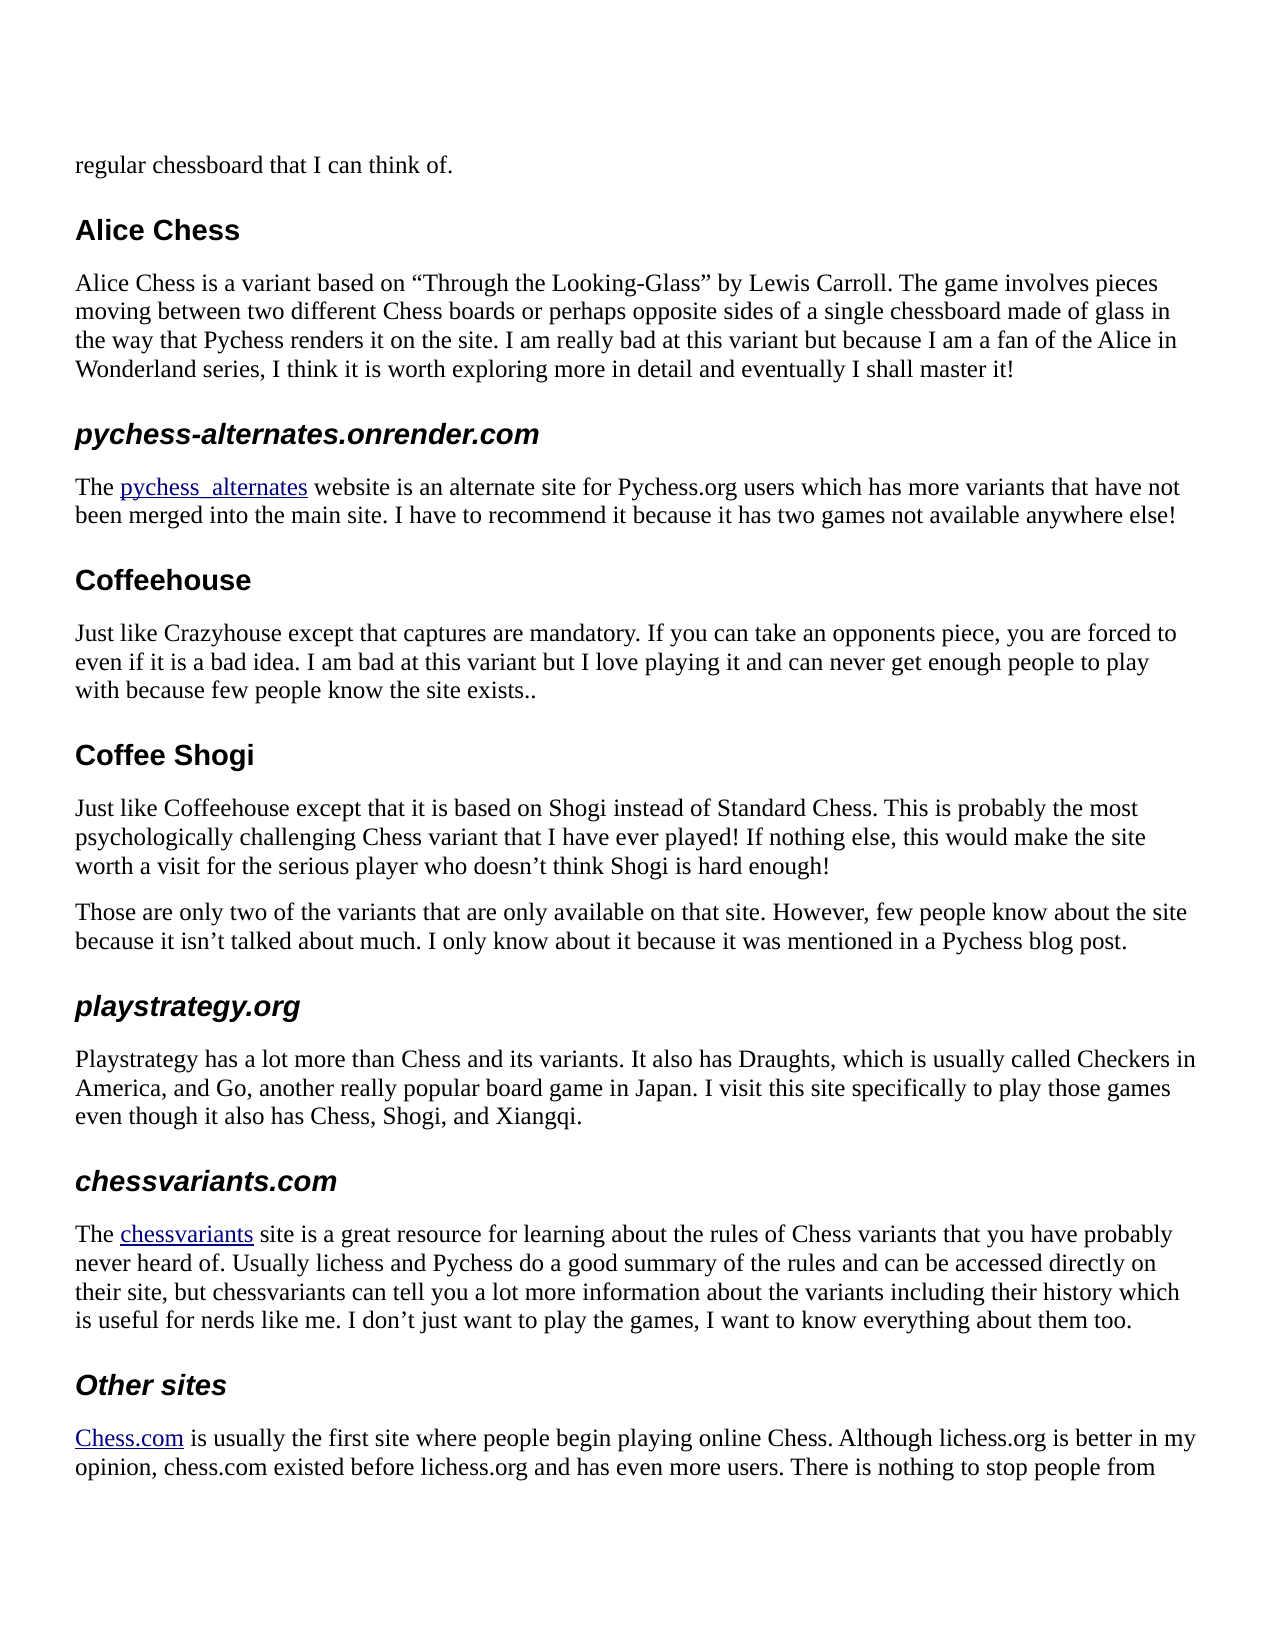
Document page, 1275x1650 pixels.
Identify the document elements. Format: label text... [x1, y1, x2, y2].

subtitle Alice Chess [75, 213, 1200, 246]
text Just like Crazyhouse except that captures are mandatory. If you can take an opponents piece, you are forced to even if it is a bad idea. I am bad at this variant but I love playing it and can never get enough people to play with because few people know the site exists.. [75, 618, 1200, 704]
text The pychess_alternates website is an alternate site for Pychess.org users which has more variants that have not been merged into the main site. I have to recommend it because it has two games not available anywhere else! [75, 472, 1200, 529]
subtitle Other sites [75, 1368, 1200, 1402]
subtitle Coffee Shogi [75, 738, 1200, 772]
subtitle chessvariants.com [75, 1164, 1200, 1198]
text Alice Chess is a variant based on “Through the Looking-Glass” by Lewis Carroll. The game involves pieces moving between two different Chess boards or perhaps opposite sides of a single chessboard made of glass in the way that Pychess renders it on the site. I am really bad at this variant but because I am a fan of the Alice in Wonderland series, I think it is worth exploring more in detail and eventually I shall master it! [75, 268, 1200, 383]
text Just like Coffeehouse except that it is based on Shogi instead of Standard Chess. This is probably the most psychologically challenging Chess variant that I have ever played! If nothing else, this would make the site worth a visit for the serious player who doesn’t think Shogi is hard enough! [75, 793, 1200, 879]
text Those are only two of the variants that are only available on that site. However, few people know about the site because it isn’t talked about much. I only know about it because it was mentioned in a Pychess blog post. [75, 897, 1200, 955]
subtitle Coffeehouse [75, 563, 1200, 597]
text regular chessboard that I can think of. [75, 150, 1200, 179]
text Playstrategy has a lot more than Chess and its variants. It also has Draughts, which is usually called Checkers in America, and Go, another really popular board game in Japan. I visit this site specifically to play those games even though it also has Chess, Shogi, and Xiangqi. [75, 1044, 1200, 1130]
subtitle pychess-alternates.onrender.com [75, 417, 1200, 450]
subtitle playstrategy.org [75, 989, 1200, 1022]
text The chessvariants site is a great resource for learning about the rules of Chess variants that you have probably never heard of. Usually lichess and Pychess do a good summary of the rules and can be accessed directly on their site, but chessvariants can tell you a lot more information about the variants including their history which is useful for nerds like me. I don’t just want to play the games, I want to know everything about them too. [75, 1219, 1200, 1334]
text Chess.com is usually the first site where people begin playing online Chess. Although lichess.org is better in my opinion, chess.com existed before lichess.org and has even more users. There is nothing to stop people from [75, 1423, 1200, 1481]
